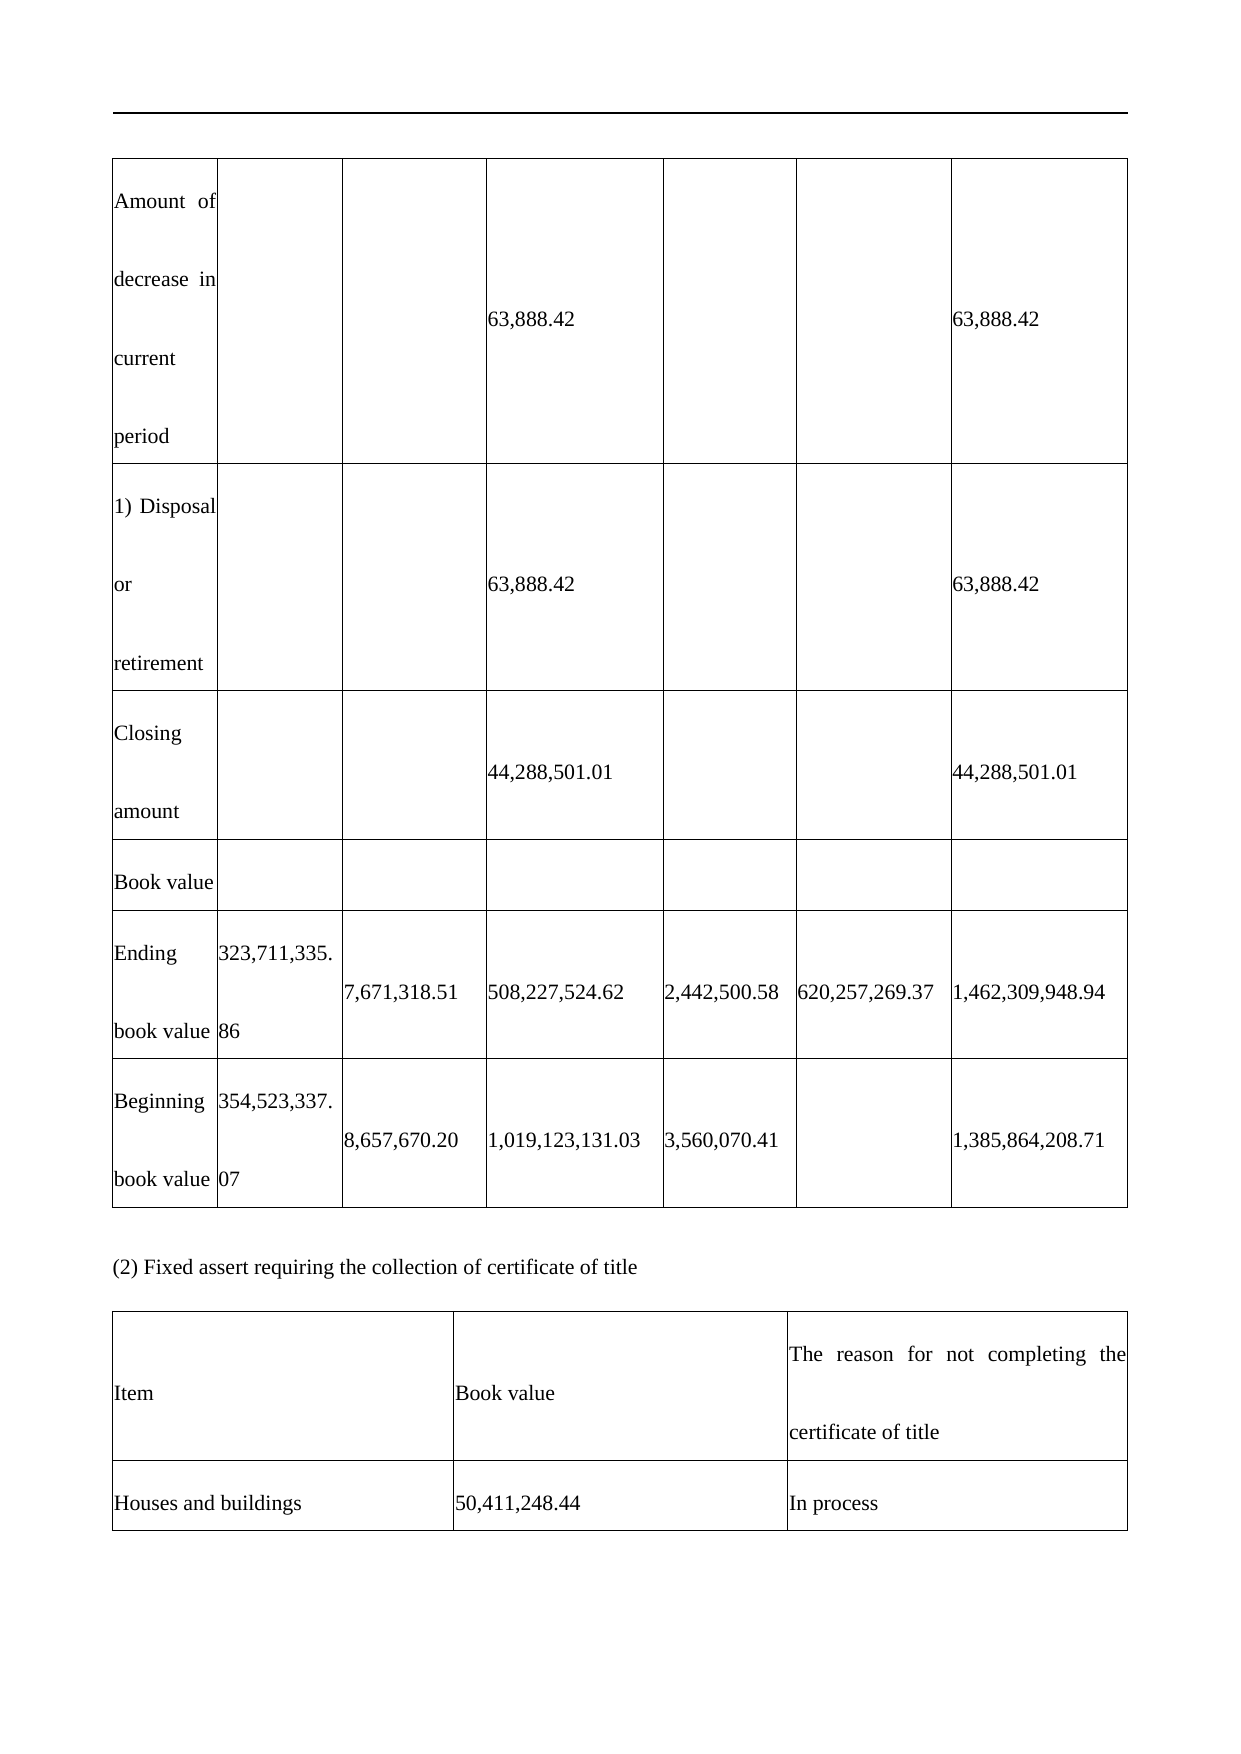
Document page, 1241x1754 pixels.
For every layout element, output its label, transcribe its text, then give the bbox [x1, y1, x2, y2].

table_cell 7,671,318.51 [343, 911, 486, 1058]
table_cell [797, 464, 951, 690]
table_cell 2,442,500.58 [664, 911, 796, 1058]
table_cell 620,257,269.37 [797, 911, 951, 1058]
table_header Book value [454, 1312, 787, 1459]
table_cell 50,411,248.44 [454, 1461, 787, 1530]
table_cell [487, 840, 663, 909]
table_cell [797, 691, 951, 839]
table_header The reason for not completing the certificate of title [788, 1312, 1127, 1459]
table_cell [218, 159, 342, 463]
table_cell 63,888.42 [952, 464, 1127, 690]
table_cell [218, 691, 342, 839]
table_cell [343, 840, 486, 909]
table_cell [797, 840, 951, 909]
table_cell [218, 464, 342, 690]
table_cell 323,711,335.86 [218, 911, 342, 1058]
table_cell [343, 159, 486, 463]
table_cell 63,888.42 [487, 464, 663, 690]
table_cell Closing amount [113, 691, 217, 839]
table_cell Houses and buildings [113, 1461, 453, 1530]
table_cell [343, 691, 486, 839]
table_cell In process [788, 1461, 1127, 1530]
table_cell [664, 464, 796, 690]
table_cell 63,888.42 [487, 159, 663, 463]
table_cell 1) Disposal or retirement [113, 464, 217, 690]
table_cell 1,019,123,131.03 [487, 1059, 663, 1207]
table_cell [664, 691, 796, 839]
table_header Item [113, 1312, 453, 1459]
table_cell 63,888.42 [952, 159, 1127, 463]
table_cell 1,385,864,208.71 [952, 1059, 1127, 1207]
table_cell Ending book value [113, 911, 217, 1058]
table_cell Amount of decrease in current period [113, 159, 217, 463]
table_cell Book value [113, 840, 217, 909]
table_cell 3,560,070.41 [664, 1059, 796, 1207]
table_cell 8,657,670.20 [343, 1059, 486, 1207]
table_cell [664, 159, 796, 463]
table_cell [218, 840, 342, 909]
table_cell Beginning book value [113, 1059, 217, 1207]
table_cell [797, 1059, 951, 1207]
text (2) Fixed assert requiring the collection of certificate of title [112, 1225, 1128, 1287]
table_cell [797, 159, 951, 463]
table_cell 44,288,501.01 [952, 691, 1127, 839]
table_cell 508,227,524.62 [487, 911, 663, 1058]
table_cell 1,462,309,948.94 [952, 911, 1127, 1058]
table_cell [343, 464, 486, 690]
table_cell [664, 840, 796, 909]
table_cell 354,523,337.07 [218, 1059, 342, 1207]
table_cell [952, 840, 1127, 909]
table_cell 44,288,501.01 [487, 691, 663, 839]
